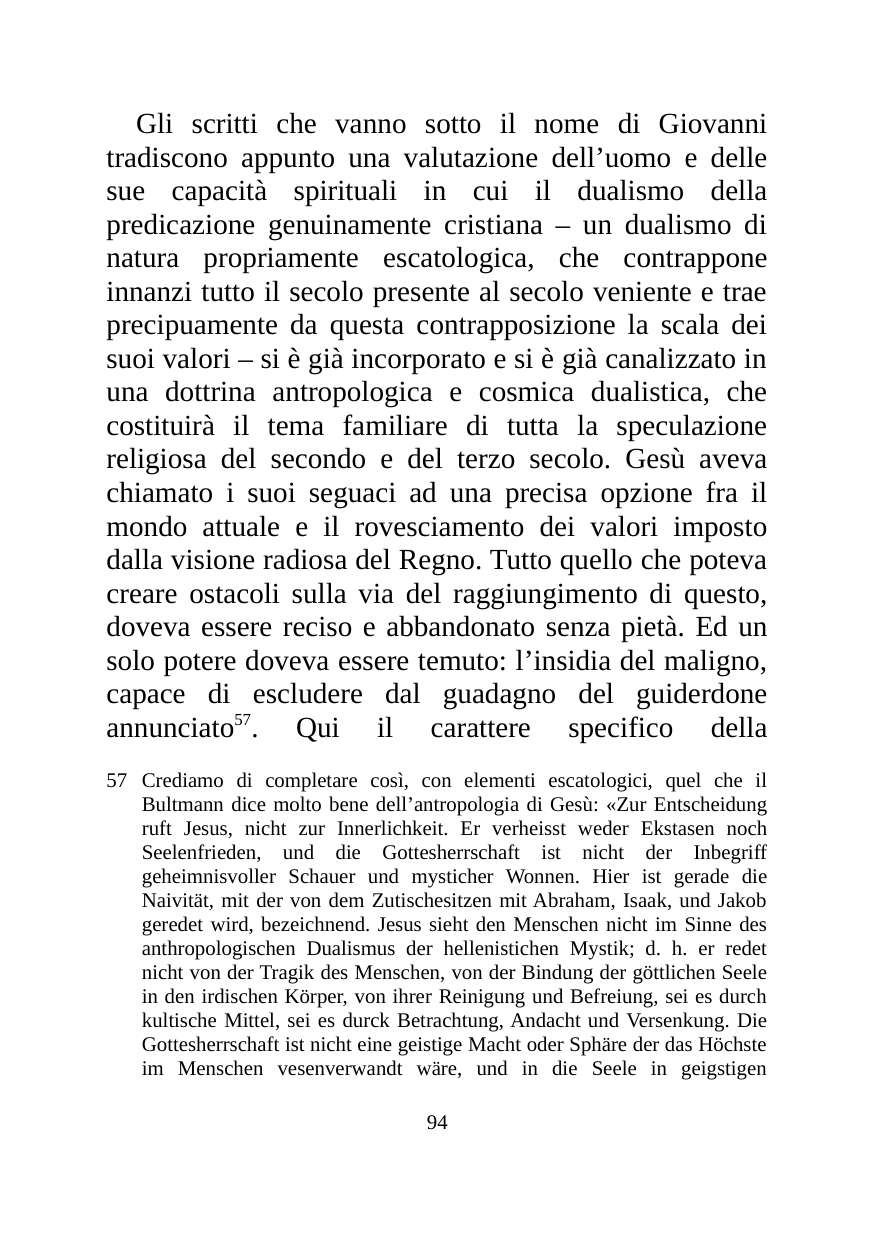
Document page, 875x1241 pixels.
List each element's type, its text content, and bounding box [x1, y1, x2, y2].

text Gli scritti che vanno sotto il nome di Giovanni tradiscono appunto una valutazione dell’uomo e delle sue capacità spirituali in cui il dualismo della predicazione genuinamente cristiana – un dualismo di natura propriamente escatologica, che contrappone innanzi tutto il secolo presente al secolo veniente e trae precipuamente da questa contrapposizione la scala dei suoi valori – si è già incorporato e si è già canalizzato in una dottrina antropologica e cosmica dualistica, che costituirà il tema familiare di tutta la speculazione religiosa del secondo e del terzo secolo. Gesù aveva chiamato i suoi seguaci ad una precisa opzione fra il mondo attuale e il rovesciamento dei valori imposto dalla visione radiosa del Regno. Tutto quello che poteva creare ostacoli sulla via del raggiungimento di questo, doveva essere reciso e abbandonato senza pietà. Ed un solo potere doveva essere temuto: l’insidia del maligno, capace di escludere dal guadagno del guiderdone annunciato. Qui il carattere specifico della [106, 106, 768, 743]
text Crediamo di completare così, con elementi escatologici, quel che il Bultmann dice molto bene dell’antropologia di Gesù: «Zur Entscheidung ruft Jesus, nicht zur Innerlichkeit. Er verheisst weder Ekstasen noch Seelenfrieden, und die Gottesherrschaft ist nicht der Inbegriff geheimnisvoller Schauer und mysticher Wonnen. Hier ist gerade die Naivität, mit der von dem Zutischesitzen mit Abraham, Isaak, und Jakob geredet wird, bezeichnend. Jesus sieht den Menschen nicht im Sinne des anthropologischen Dualismus der hellenistichen Mystik; d. h. er redet nicht von der Tragik des Menschen, von der Bindung der göttlichen Seele in den irdischen Körper, von ihrer Reinigung und Befreiung, sei es durch kultische Mittel, sei es durck Betrachtung, Andacht und Versenkung. Die Gottesherrschaft ist nicht eine geistige Macht oder Sphäre der das Höchste im Menschen vesenverwandt wäre, und in die Seele in geigstigen [106, 768, 768, 1080]
